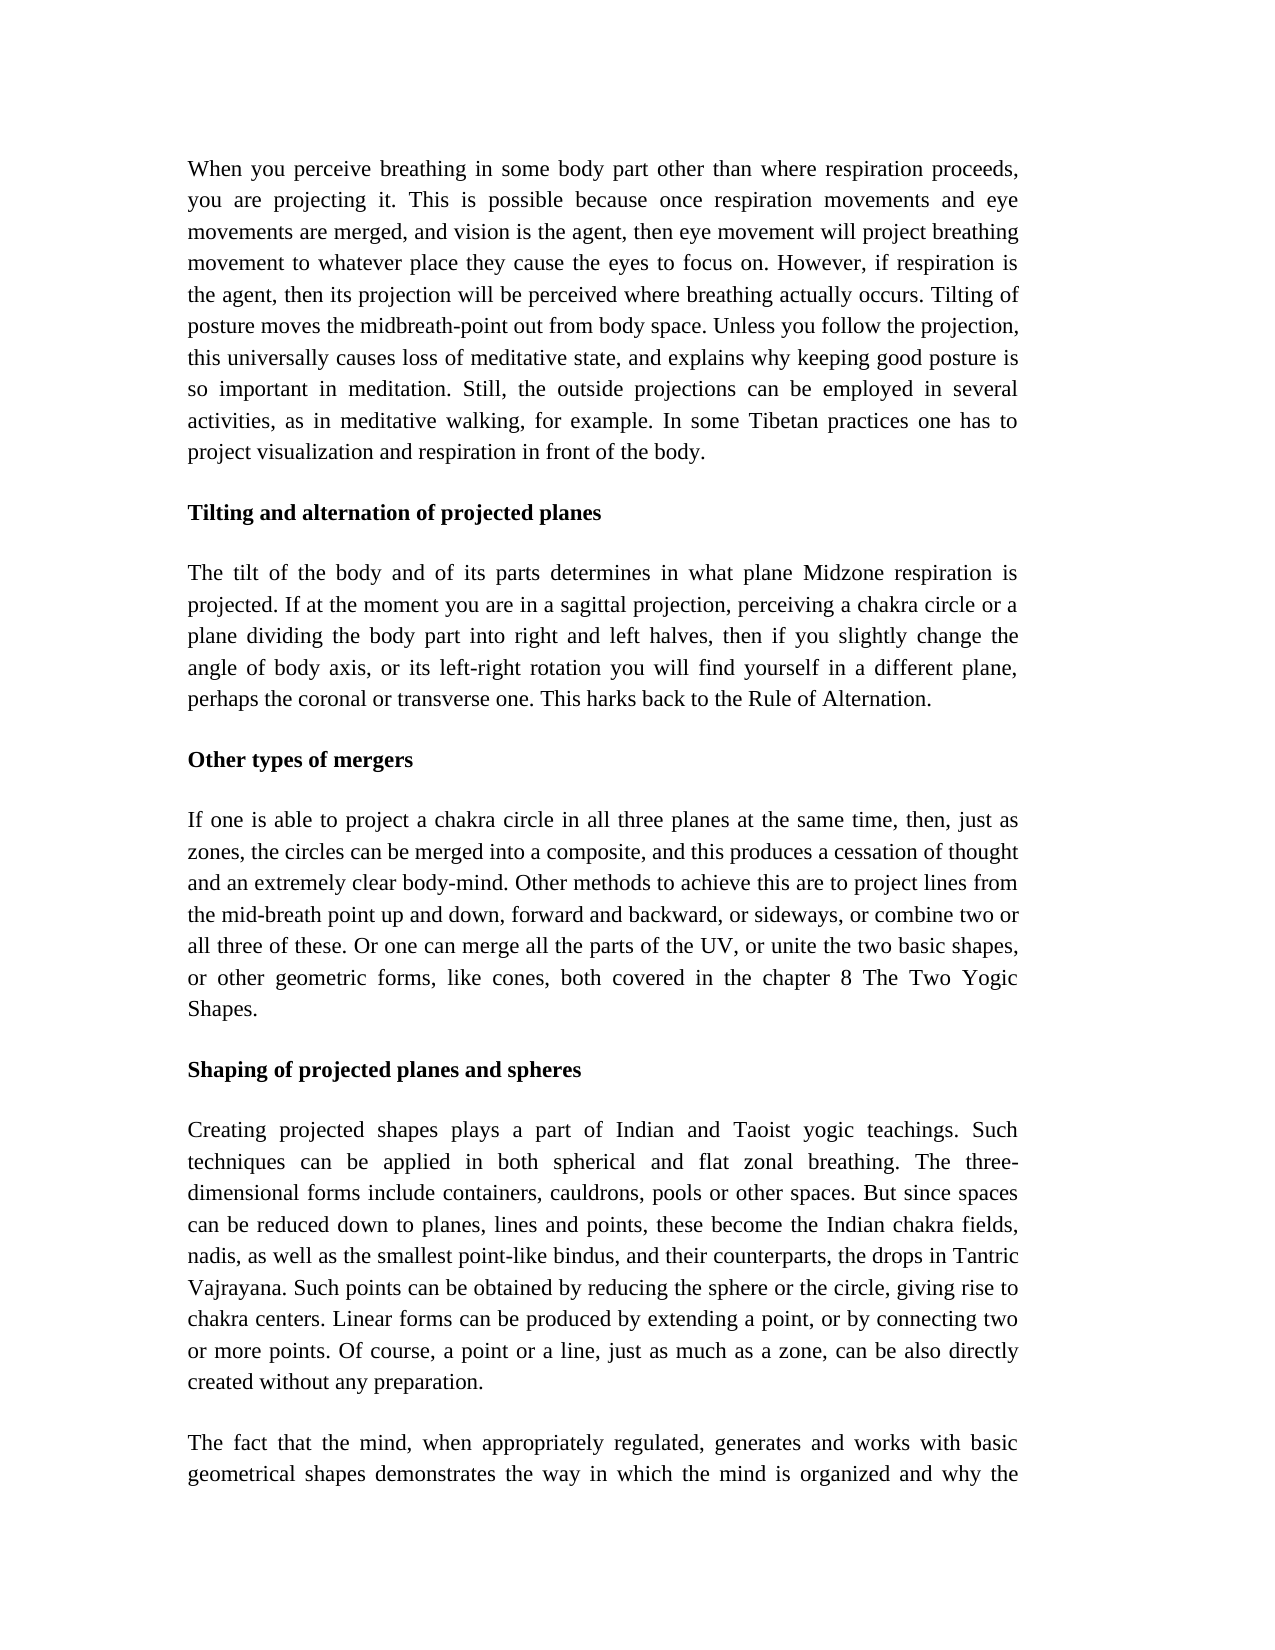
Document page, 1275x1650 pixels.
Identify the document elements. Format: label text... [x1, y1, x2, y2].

text When you perceive breathing in some body part other than where respiration proceeds, you are projecting it. This is possible because once respiration movements and eye movements are merged, and vision is the agent, then eye movement will project breathing movement to whatever place they cause the eyes to focus on. However, if respiration is the agent, then its projection will be perceived where breathing actually occurs. Tilting of posture moves the midbreath-point out from body space. Unless you follow the projection, this universally causes loss of meditative state, and explains why keeping good posture is so important in meditation. Still, the outside projections can be employed in several activities, as in meditative walking, for example. In some Tibetan practices one has to project visualization and respiration in front of the body. [187, 150, 1020, 464]
text The tilt of the body and of its parts determines in what plane Midzone respiration is projected. If at the moment you are in a sagittal projection, perceiving a chakra circle or a plane dividing the body part into right and left halves, then if you slightly change the angle of body axis, or its left-right rotation you will find yourself in a different plane, perhaps the coronal or transverse one. This harks back to the Rule of Alternation. [187, 554, 1020, 712]
text Shaping of projected planes and spheres [187, 1051, 1020, 1082]
text Other types of mergers [187, 741, 1020, 772]
text Creating projected shapes plays a part of Indian and Taoist yogic teachings. Such techniques can be applied in both spherical and flat zonal breathing. The three-dimensional forms include containers, cauldrons, pools or other spaces. But since spaces can be reduced down to planes, lines and points, these become the Indian chakra fields, nadis, as well as the smallest point-like bindus, and their counterparts, the drops in Tantric Vajrayana. Such points can be obtained by reducing the sphere or the circle, giving rise to chakra centers. Linear forms can be produced by extending a point, or by connecting two or more points. Of course, a point or a line, just as much as a zone, can be also directly created without any preparation. [187, 1111, 1020, 1394]
text Tilting and alternation of projected planes [187, 494, 1020, 525]
text The fact that the mind, when appropriately regulated, generates and works with basic geometrical shapes demonstrates the way in which the mind is organized and why the [187, 1424, 1020, 1487]
text If one is able to project a chakra circle in all three planes at the same time, then, just as zones, the circles can be merged into a composite, and this produces a cessation of thought and an extremely clear body-mind. Other methods to achieve this are to project lines from the mid-breath point up and down, forward and backward, or sideways, or combine two or all three of these. Or one can merge all the parts of the UV, or unite the two basic shapes, or other geometric forms, like cones, both covered in the chapter 8 The Two Yogic Shapes. [187, 801, 1020, 1022]
